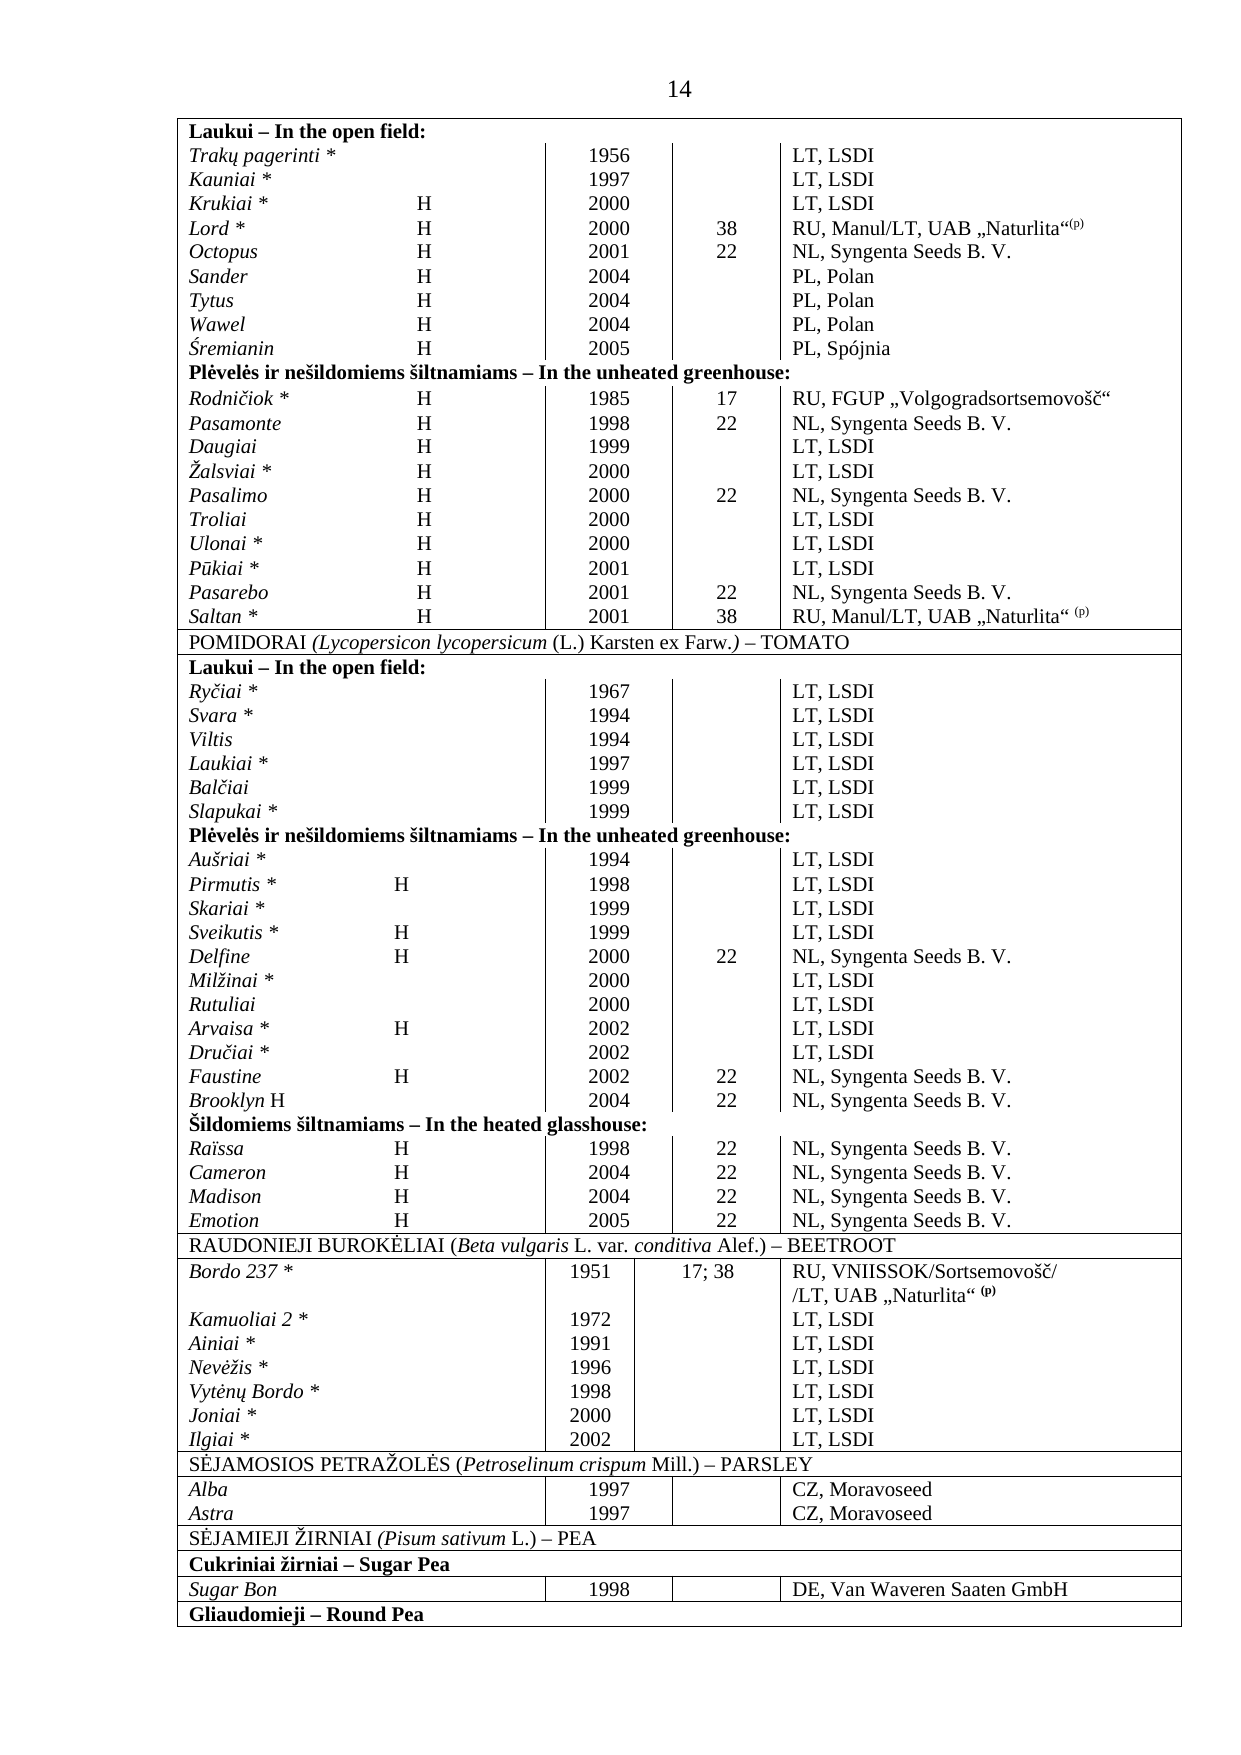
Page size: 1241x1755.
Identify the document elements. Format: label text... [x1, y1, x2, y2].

table_cell NL, Syngenta Seeds B. V. [781, 1184, 1181, 1208]
table_cell RU, VNIISSOK/Sortsemovošč/ [781, 1259, 1181, 1283]
table_cell LT, LSDI [781, 507, 1181, 531]
table_cell H [383, 944, 545, 968]
table_cell Plėvelės ir nešildomiems šiltnamiams – In the unheated greenhouse: [178, 360, 1181, 386]
table_cell H [405, 435, 545, 458]
table_cell Gliaudomieji – Round Pea [178, 1602, 1181, 1626]
table_cell PL, Polan [781, 264, 1181, 288]
table_cell Śremianin [178, 336, 405, 360]
table_cell [673, 1577, 780, 1601]
table_cell [673, 992, 780, 1016]
table_cell H [405, 604, 545, 629]
table_cell 1999 [546, 920, 672, 944]
table_cell 2005 [546, 336, 672, 360]
table_cell 2000 [546, 1403, 634, 1427]
table_cell Plėvelės ir nešildomiems šiltnamiams – In the unheated greenhouse: [178, 823, 1181, 847]
table_cell 17; 38 [635, 1259, 780, 1283]
table_cell Pasamonte [178, 410, 405, 434]
table_cell Arvaisa * [178, 1016, 383, 1040]
table_cell 22 [673, 580, 780, 604]
table_cell 1994 [546, 848, 672, 871]
table_cell H [383, 871, 545, 896]
table_cell Viltis [178, 727, 545, 751]
table_cell H [405, 459, 545, 483]
table_cell 1997 [546, 1477, 672, 1501]
table_cell Laukui – In the open field: [178, 655, 1181, 679]
table_cell 22 [673, 944, 780, 968]
table_cell H [405, 580, 545, 604]
table_cell Pūkiai * [178, 556, 405, 579]
table_cell H [405, 288, 545, 312]
table_cell Bordo 237 * [178, 1259, 545, 1283]
table_cell 2004 [546, 312, 672, 336]
table_cell RU, Manul/LT, UAB „Naturlita“(p) [781, 215, 1181, 239]
table_cell Slapukai * [178, 799, 545, 823]
table_cell Troliai [178, 507, 405, 531]
table_cell LT, LSDI [781, 1403, 1181, 1427]
table_cell Šildomiems šiltnamiams – In the heated glasshouse: [178, 1112, 1181, 1136]
table_cell [673, 1477, 780, 1501]
table_cell [673, 896, 780, 919]
table_cell 1998 [546, 871, 672, 896]
table_cell H [383, 1160, 545, 1184]
table_cell LT, LSDI [781, 1307, 1181, 1331]
table_cell Joniai * [178, 1403, 545, 1427]
table_cell 2001 [546, 604, 672, 629]
table_cell NL, Syngenta Seeds B. V. [781, 944, 1181, 968]
table_cell H [383, 1208, 545, 1232]
table_cell CZ, Moravoseed [781, 1501, 1181, 1525]
table_cell LT, LSDI [781, 143, 1181, 167]
table_cell Kauniai * [178, 167, 405, 191]
table_cell 22 [673, 1064, 780, 1088]
table_cell H [405, 483, 545, 507]
table_cell [673, 871, 780, 896]
table_cell H [405, 264, 545, 288]
table_cell Madison [178, 1184, 383, 1208]
table_cell [673, 556, 780, 579]
table_cell [383, 992, 545, 1016]
table_cell 2004 [546, 1088, 672, 1112]
table_cell DE, Van Waveren Saaten GmbH [781, 1577, 1181, 1601]
table_cell LT, LSDI [781, 1331, 1181, 1355]
table_cell LT, LSDI [781, 968, 1181, 992]
table_cell NL, Syngenta Seeds B. V. [781, 1208, 1181, 1232]
table_cell 2004 [546, 264, 672, 288]
table_cell 2001 [546, 240, 672, 263]
table_cell RU, Manul/LT, UAB „Naturlita“ (p) [781, 604, 1181, 629]
table_cell 2000 [546, 483, 672, 507]
table_cell 22 [673, 240, 780, 263]
table_cell LT, LSDI [781, 167, 1181, 191]
table_cell LT, LSDI [781, 992, 1181, 1016]
table_cell Lord * [178, 215, 405, 239]
table_cell 1991 [546, 1331, 634, 1355]
table_cell Saltan * [178, 604, 405, 629]
table_cell LT, LSDI [781, 896, 1181, 919]
table_cell H [405, 507, 545, 531]
table_cell /LT, UAB „Naturlita“ (p) [781, 1283, 1181, 1307]
table_cell 1999 [546, 775, 672, 799]
table_cell [635, 1355, 780, 1379]
table_cell 38 [673, 604, 780, 629]
table_cell Sugar Bon [178, 1577, 545, 1601]
table_cell LT, LSDI [781, 679, 1181, 703]
table_cell [673, 288, 780, 312]
table_cell 22 [673, 1208, 780, 1232]
table_cell LT, LSDI [781, 871, 1181, 896]
table_cell Laukui – In the open field: [178, 119, 1181, 143]
table_cell 1972 [546, 1307, 634, 1331]
table_cell H [383, 1184, 545, 1208]
table_cell Alba [178, 1477, 545, 1501]
table_cell Rutuliai [178, 992, 383, 1016]
table_cell Dručiai * [178, 1040, 383, 1064]
table_cell Laukiai * [178, 751, 545, 775]
table_cell [673, 703, 780, 727]
table_cell Emotion [178, 1208, 383, 1232]
table_cell [673, 679, 780, 703]
table_cell [673, 751, 780, 775]
table_cell Balčiai [178, 775, 545, 799]
table_cell 38 [673, 215, 780, 239]
table_cell [635, 1403, 780, 1427]
table_cell [673, 191, 780, 215]
table_cell 1985 [546, 386, 672, 410]
table_cell NL, Syngenta Seeds B. V. [781, 1136, 1181, 1160]
table_cell [673, 920, 780, 944]
table_cell 2000 [546, 459, 672, 483]
table_cell Krukiai * [178, 191, 405, 215]
table_cell PL, Polan [781, 312, 1181, 336]
table_cell Trakų pagerinti * [178, 143, 545, 167]
table_cell LT, LSDI [781, 799, 1181, 823]
table_cell NL, Syngenta Seeds B. V. [781, 483, 1181, 507]
table_cell LT, LSDI [781, 848, 1181, 871]
table_cell H [405, 240, 545, 263]
table_cell 2000 [546, 992, 672, 1016]
table_cell SĖJAMOSIOS PETRAŽOLĖS (Petroselinum crispum Mill.) – PARSLEY [178, 1452, 1181, 1476]
table_cell Delfine [178, 944, 383, 968]
table_cell Brooklyn H [178, 1088, 545, 1112]
table_cell [673, 848, 780, 871]
table_cell LT, LSDI [781, 703, 1181, 727]
table_cell Milžinai * [178, 968, 545, 992]
table_cell [635, 1379, 780, 1403]
table_cell 2002 [546, 1427, 634, 1451]
table_cell 1999 [546, 435, 672, 458]
table_cell [673, 435, 780, 458]
table_cell 2000 [546, 191, 672, 215]
table_cell 1998 [546, 1379, 634, 1403]
table_cell LT, LSDI [781, 751, 1181, 775]
table_cell [673, 312, 780, 336]
table_cell LT, LSDI [781, 775, 1181, 799]
table_cell Faustine [178, 1064, 383, 1088]
table_cell 22 [673, 483, 780, 507]
table_cell 2000 [546, 507, 672, 531]
table_cell 22 [673, 1160, 780, 1184]
table_cell [673, 968, 780, 992]
table_cell [673, 1016, 780, 1040]
table_cell H [383, 1136, 545, 1160]
table_cell Cameron [178, 1160, 383, 1184]
table_cell Tytus [178, 288, 405, 312]
table_cell [673, 1501, 780, 1525]
table_cell Wawel [178, 312, 405, 336]
table_cell 2002 [546, 1064, 672, 1088]
table_cell Ryčiai * [178, 679, 545, 703]
table_cell H [383, 1064, 545, 1088]
table_cell H [383, 920, 545, 944]
table_cell NL, Syngenta Seeds B. V. [781, 240, 1181, 263]
table_cell Sveikutis * [178, 920, 383, 944]
table_cell 1997 [546, 751, 672, 775]
table_cell NL, Syngenta Seeds B. V. [781, 410, 1181, 434]
table_cell [673, 264, 780, 288]
table_cell Ilgiai * [178, 1427, 545, 1451]
table_cell [673, 167, 780, 191]
table_cell PL, Spójnia [781, 336, 1181, 360]
table_cell LT, LSDI [781, 556, 1181, 579]
table_cell H [405, 191, 545, 215]
table_cell Svara * [178, 703, 545, 727]
table_cell 1951 [546, 1259, 634, 1283]
table_cell 2000 [546, 531, 672, 556]
table_cell LT, LSDI [781, 1427, 1181, 1451]
table_cell LT, LSDI [781, 727, 1181, 751]
table_cell Pirmutis * [178, 871, 383, 896]
table_cell H [405, 215, 545, 239]
table_cell [383, 896, 545, 919]
table_cell 1998 [546, 1136, 672, 1160]
table_cell Vytėnų Bordo * [178, 1379, 545, 1403]
table_cell LT, LSDI [781, 435, 1181, 458]
table_cell RU, FGUP „Volgogradsortsemovošč“ [781, 386, 1181, 410]
table_cell [673, 507, 780, 531]
table_cell [673, 727, 780, 751]
table_cell LT, LSDI [781, 1379, 1181, 1403]
table_cell H [405, 336, 545, 360]
table_cell H [405, 312, 545, 336]
table_cell Sander [178, 264, 405, 288]
table_cell CZ, Moravoseed [781, 1477, 1181, 1501]
table_cell 2000 [546, 944, 672, 968]
table_cell [673, 1040, 780, 1064]
table_cell 2000 [546, 215, 672, 239]
table_cell POMIDORAI (Lycopersicon lycopersicum (L.) Karsten ex Farw.) – TOMATO [178, 630, 1181, 654]
table_cell RAUDONIEJI BUROKĖLIAI (Beta vulgaris L. var. conditiva Alef.) – BEETROOT [178, 1234, 1181, 1257]
table_cell Kamuoliai 2 * [178, 1307, 545, 1331]
table_cell Raïssa [178, 1136, 383, 1160]
table_cell [673, 799, 780, 823]
table_cell 22 [673, 410, 780, 434]
table_cell 1967 [546, 679, 672, 703]
table_cell 1999 [546, 799, 672, 823]
table_cell PL, Polan [781, 288, 1181, 312]
table_cell Skariai * [178, 896, 383, 919]
table_cell 2002 [546, 1040, 672, 1064]
table_cell 2001 [546, 580, 672, 604]
table_cell Ulonai * [178, 531, 405, 556]
table_cell 1994 [546, 703, 672, 727]
table_cell [635, 1331, 780, 1355]
table_cell 17 [673, 386, 780, 410]
table_cell LT, LSDI [781, 1040, 1181, 1064]
table_cell H [405, 556, 545, 579]
table_cell [546, 1283, 634, 1307]
table_cell 1998 [546, 410, 672, 434]
table_cell 22 [673, 1088, 780, 1112]
table_cell Nevėžis * [178, 1355, 545, 1379]
table_cell Cukriniai žirniai – Sugar Pea [178, 1551, 1181, 1576]
table_cell Ainiai * [178, 1331, 545, 1355]
table_cell LT, LSDI [781, 1016, 1181, 1040]
table_cell Aušriai * [178, 848, 545, 871]
table_cell 2002 [546, 1016, 672, 1040]
table_cell [635, 1283, 780, 1307]
table_cell 1994 [546, 727, 672, 751]
table_cell 2004 [546, 1184, 672, 1208]
table_cell 1956 [546, 143, 672, 167]
table_cell [673, 775, 780, 799]
table_cell LT, LSDI [781, 191, 1181, 215]
table_cell [673, 336, 780, 360]
table_cell Žalsviai * [178, 459, 405, 483]
table_cell Daugiai [178, 435, 405, 458]
table_cell NL, Syngenta Seeds B. V. [781, 580, 1181, 604]
table_cell H [405, 386, 545, 410]
table_cell [673, 459, 780, 483]
table_cell 22 [673, 1184, 780, 1208]
table_cell LT, LSDI [781, 1355, 1181, 1379]
table_cell LT, LSDI [781, 531, 1181, 556]
table_cell 2004 [546, 288, 672, 312]
table_cell 1996 [546, 1355, 634, 1379]
table_cell H [405, 410, 545, 434]
table_cell 2000 [546, 968, 672, 992]
table_cell NL, Syngenta Seeds B. V. [781, 1160, 1181, 1184]
table_cell 1997 [546, 1501, 672, 1525]
table_cell Rodničiok * [178, 386, 405, 410]
table_cell LT, LSDI [781, 920, 1181, 944]
table_cell SĖJAMIEJI ŽIRNIAI (Pisum sativum L.) – PEA [178, 1526, 1181, 1550]
table_cell [178, 1283, 545, 1307]
table_cell [405, 167, 545, 191]
table_cell NL, Syngenta Seeds B. V. [781, 1064, 1181, 1088]
table_cell 1999 [546, 896, 672, 919]
table_cell 2004 [546, 1160, 672, 1184]
table_cell [635, 1427, 780, 1451]
table_cell 2001 [546, 556, 672, 579]
table_cell Pasarebo [178, 580, 405, 604]
table_cell 2005 [546, 1208, 672, 1232]
table_cell [673, 143, 780, 167]
table_cell 1997 [546, 167, 672, 191]
table_cell [383, 1040, 545, 1064]
table_cell Pasalimo [178, 483, 405, 507]
table_cell H [405, 531, 545, 556]
table_cell Octopus [178, 240, 405, 263]
table_cell NL, Syngenta Seeds B. V. [781, 1088, 1181, 1112]
table_cell [673, 531, 780, 556]
table_cell [635, 1307, 780, 1331]
table_cell 1998 [546, 1577, 672, 1601]
table_cell H [383, 1016, 545, 1040]
table_cell LT, LSDI [781, 459, 1181, 483]
table_cell Astra [178, 1501, 545, 1525]
table_cell 22 [673, 1136, 780, 1160]
